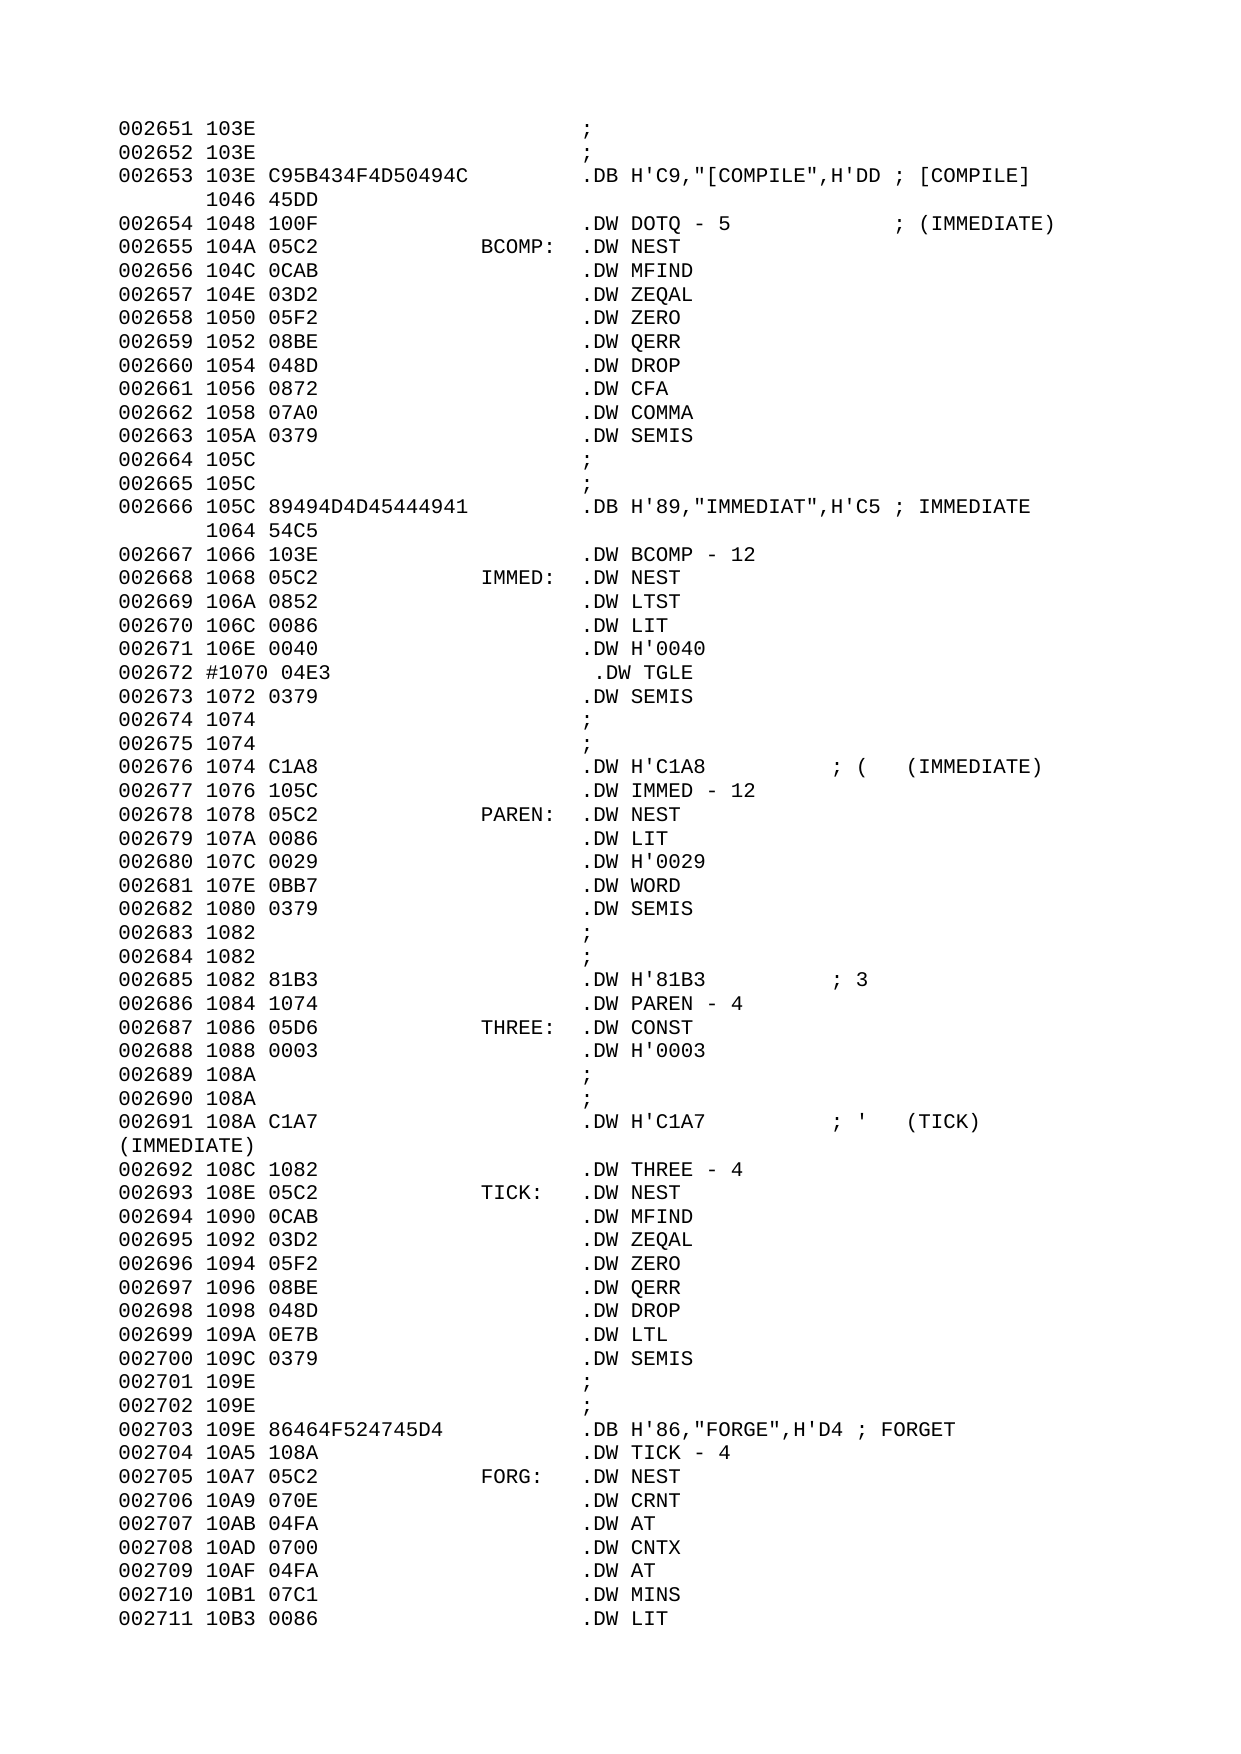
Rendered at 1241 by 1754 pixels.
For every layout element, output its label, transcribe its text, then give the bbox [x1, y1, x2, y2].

text 002680 107C 0029 .DW H'0029 [118, 851, 1122, 875]
text 002656 104C 0CAB .DW MFIND [118, 260, 1122, 284]
text 002667 1066 103E .DW BCOMP - 12 [118, 544, 1122, 567]
text 002659 1052 08BE .DW QERR [118, 331, 1122, 354]
text 002702 109E ; [118, 1395, 1122, 1419]
text 002698 1098 048D .DW DROP [118, 1300, 1122, 1324]
text 002668 1068 05C2 IMMED: .DW NEST [118, 567, 1122, 591]
text 002654 1048 100F .DW DOTQ - 5 ; (IMMEDIATE) [118, 213, 1122, 236]
text 002700 109C 0379 .DW SEMIS [118, 1348, 1122, 1371]
text 002664 105C ; [118, 449, 1122, 473]
text 002658 1050 05F2 .DW ZERO [118, 307, 1122, 331]
text 002661 1056 0872 .DW CFA [118, 378, 1122, 402]
text 002655 104A 05C2 BCOMP: .DW NEST [118, 236, 1122, 260]
text 002679 107A 0086 .DW LIT [118, 827, 1122, 851]
text 002674 1074 ; [118, 709, 1122, 733]
text 002701 109E ; [118, 1371, 1122, 1395]
text 002682 1080 0379 .DW SEMIS [118, 898, 1122, 922]
text 002653 103E C95B434F4D50494C .DB H'C9,"[COMPILE",H'DD ; [COMPILE] [118, 165, 1122, 189]
text 002678 1078 05C2 PAREN: .DW NEST [118, 804, 1122, 827]
text 002694 1090 0CAB .DW MFIND [118, 1206, 1122, 1229]
text 002688 1088 0003 .DW H'0003 [118, 1040, 1122, 1064]
text 002687 1086 05D6 THREE: .DW CONST [118, 1017, 1122, 1040]
text 002695 1092 03D2 .DW ZEQAL [118, 1229, 1122, 1253]
text 1046 45DD [118, 189, 1122, 213]
text 002670 106C 0086 .DW LIT [118, 615, 1122, 638]
text 002651 103E ; [118, 118, 1122, 142]
text 002691 108A C1A7 .DW H'C1A7 ; ' (TICK) (IMMEDIATE) [118, 1111, 1122, 1158]
text 002672 #1070 04E3 .DW TGLE [118, 662, 1122, 686]
text 002671 106E 0040 .DW H'0040 [118, 638, 1122, 662]
text 002662 1058 07A0 .DW COMMA [118, 402, 1122, 426]
text 002660 1054 048D .DW DROP [118, 354, 1122, 378]
text 002708 10AD 0700 .DW CNTX [118, 1537, 1122, 1561]
text 002693 108E 05C2 TICK: .DW NEST [118, 1182, 1122, 1206]
text 002676 1074 C1A8 .DW H'C1A8 ; ( (IMMEDIATE) [118, 757, 1122, 780]
text 002703 109E 86464F524745D4 .DB H'86,"FORGE",H'D4 ; FORGET [118, 1419, 1122, 1442]
text 002706 10A9 070E .DW CRNT [118, 1489, 1122, 1513]
text 002681 107E 0BB7 .DW WORD [118, 875, 1122, 898]
text 002692 108C 1082 .DW THREE - 4 [118, 1158, 1122, 1182]
text 002710 10B1 07C1 .DW MINS [118, 1584, 1122, 1608]
text 002685 1082 81B3 .DW H'81B3 ; 3 [118, 969, 1122, 993]
text 002707 10AB 04FA .DW AT [118, 1513, 1122, 1537]
text 002697 1096 08BE .DW QERR [118, 1277, 1122, 1300]
text 002705 10A7 05C2 FORG: .DW NEST [118, 1466, 1122, 1489]
text 002684 1082 ; [118, 946, 1122, 969]
text 1064 54C5 [118, 520, 1122, 544]
text 002677 1076 105C .DW IMMED - 12 [118, 780, 1122, 804]
text 002690 108A ; [118, 1088, 1122, 1111]
text 002683 1082 ; [118, 922, 1122, 946]
text 002689 108A ; [118, 1064, 1122, 1088]
text 002711 10B3 0086 .DW LIT [118, 1608, 1122, 1631]
text 002652 103E ; [118, 142, 1122, 165]
text 002673 1072 0379 .DW SEMIS [118, 686, 1122, 709]
text 002663 105A 0379 .DW SEMIS [118, 426, 1122, 449]
text 002666 105C 89494D4D45444941 .DB H'89,"IMMEDIAT",H'C5 ; IMMEDIATE [118, 496, 1122, 520]
text 002704 10A5 108A .DW TICK - 4 [118, 1442, 1122, 1466]
text 002709 10AF 04FA .DW AT [118, 1561, 1122, 1584]
text 002699 109A 0E7B .DW LTL [118, 1324, 1122, 1348]
text 002696 1094 05F2 .DW ZERO [118, 1253, 1122, 1277]
text 002657 104E 03D2 .DW ZEQAL [118, 284, 1122, 307]
text 002686 1084 1074 .DW PAREN - 4 [118, 993, 1122, 1017]
text 002675 1074 ; [118, 733, 1122, 757]
text 002665 105C ; [118, 473, 1122, 496]
text 002669 106A 0852 .DW LTST [118, 591, 1122, 615]
